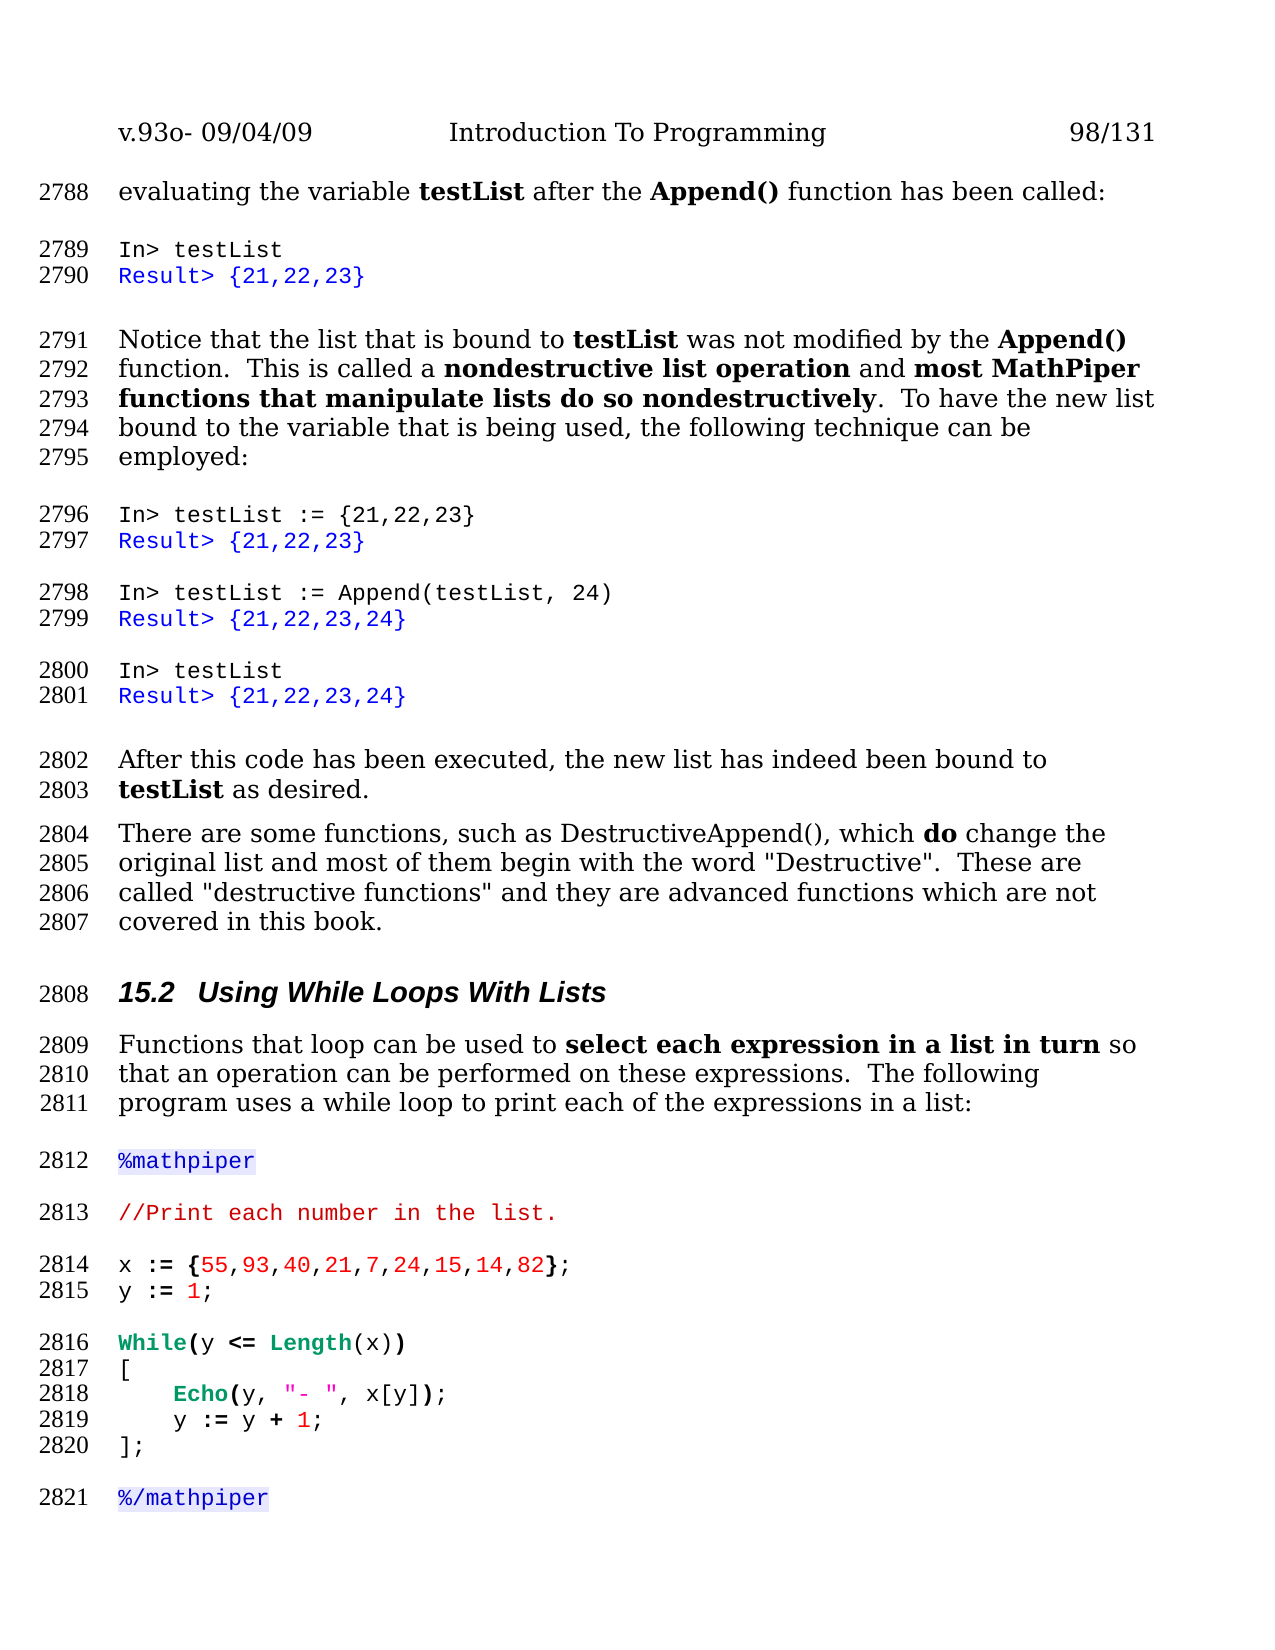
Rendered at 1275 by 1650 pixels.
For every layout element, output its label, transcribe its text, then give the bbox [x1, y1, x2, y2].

text In> testList := {21,22,23} [118, 503, 1157, 529]
text %mathpiper [118, 1149, 1157, 1175]
text While(y <= Length(x)) [118, 1331, 1157, 1357]
subtitle Using While Loops With Lists [118, 975, 1157, 1009]
text In> testList := Append(testList, 24) [118, 581, 1157, 607]
text Result> {21,22,23} [118, 264, 1157, 290]
text [ [118, 1357, 1157, 1383]
text y := y + 1; [118, 1409, 1157, 1435]
text In> testList [118, 659, 1157, 685]
text y := 1; [118, 1279, 1157, 1305]
text Echo(y, "- ", x[y]); [118, 1383, 1157, 1409]
text Notice that the list that is bound to testList was not modified by the Append() function. This is called a nondestructive list operation and most MathPiper functions that manipulate lists do so nondestructively. To have the new list bound to the variable that is being used, the following technique can be employed: [118, 325, 1157, 471]
text Result> {21,22,23,24} [118, 607, 1157, 633]
text ]; [118, 1435, 1157, 1461]
text Result> {21,22,23,24} [118, 685, 1157, 711]
text There are some functions, such as DestructiveAppend(), which do change the original list and most of them begin with the word "Destructive". These are called "destructive functions" and they are advanced functions which are not covered in this book. [118, 819, 1157, 936]
text //Print each number in the list. [118, 1201, 1157, 1227]
text In> testList [118, 238, 1157, 264]
text evaluating the variable testList after the Append() function has been called: [118, 177, 1157, 206]
text Result> {21,22,23} [118, 529, 1157, 555]
text x := {55,93,40,21,7,24,15,14,82}; [118, 1253, 1157, 1279]
text After this code has been executed, the new list has indeed been bound to testList as desired. [118, 746, 1157, 804]
text %/mathpiper [118, 1487, 1157, 1512]
text Functions that loop can be used to select each expression in a list in turn so that an operation can be performed on these expressions. The following program uses a while loop to print each of the expressions in a list: [118, 1030, 1157, 1117]
